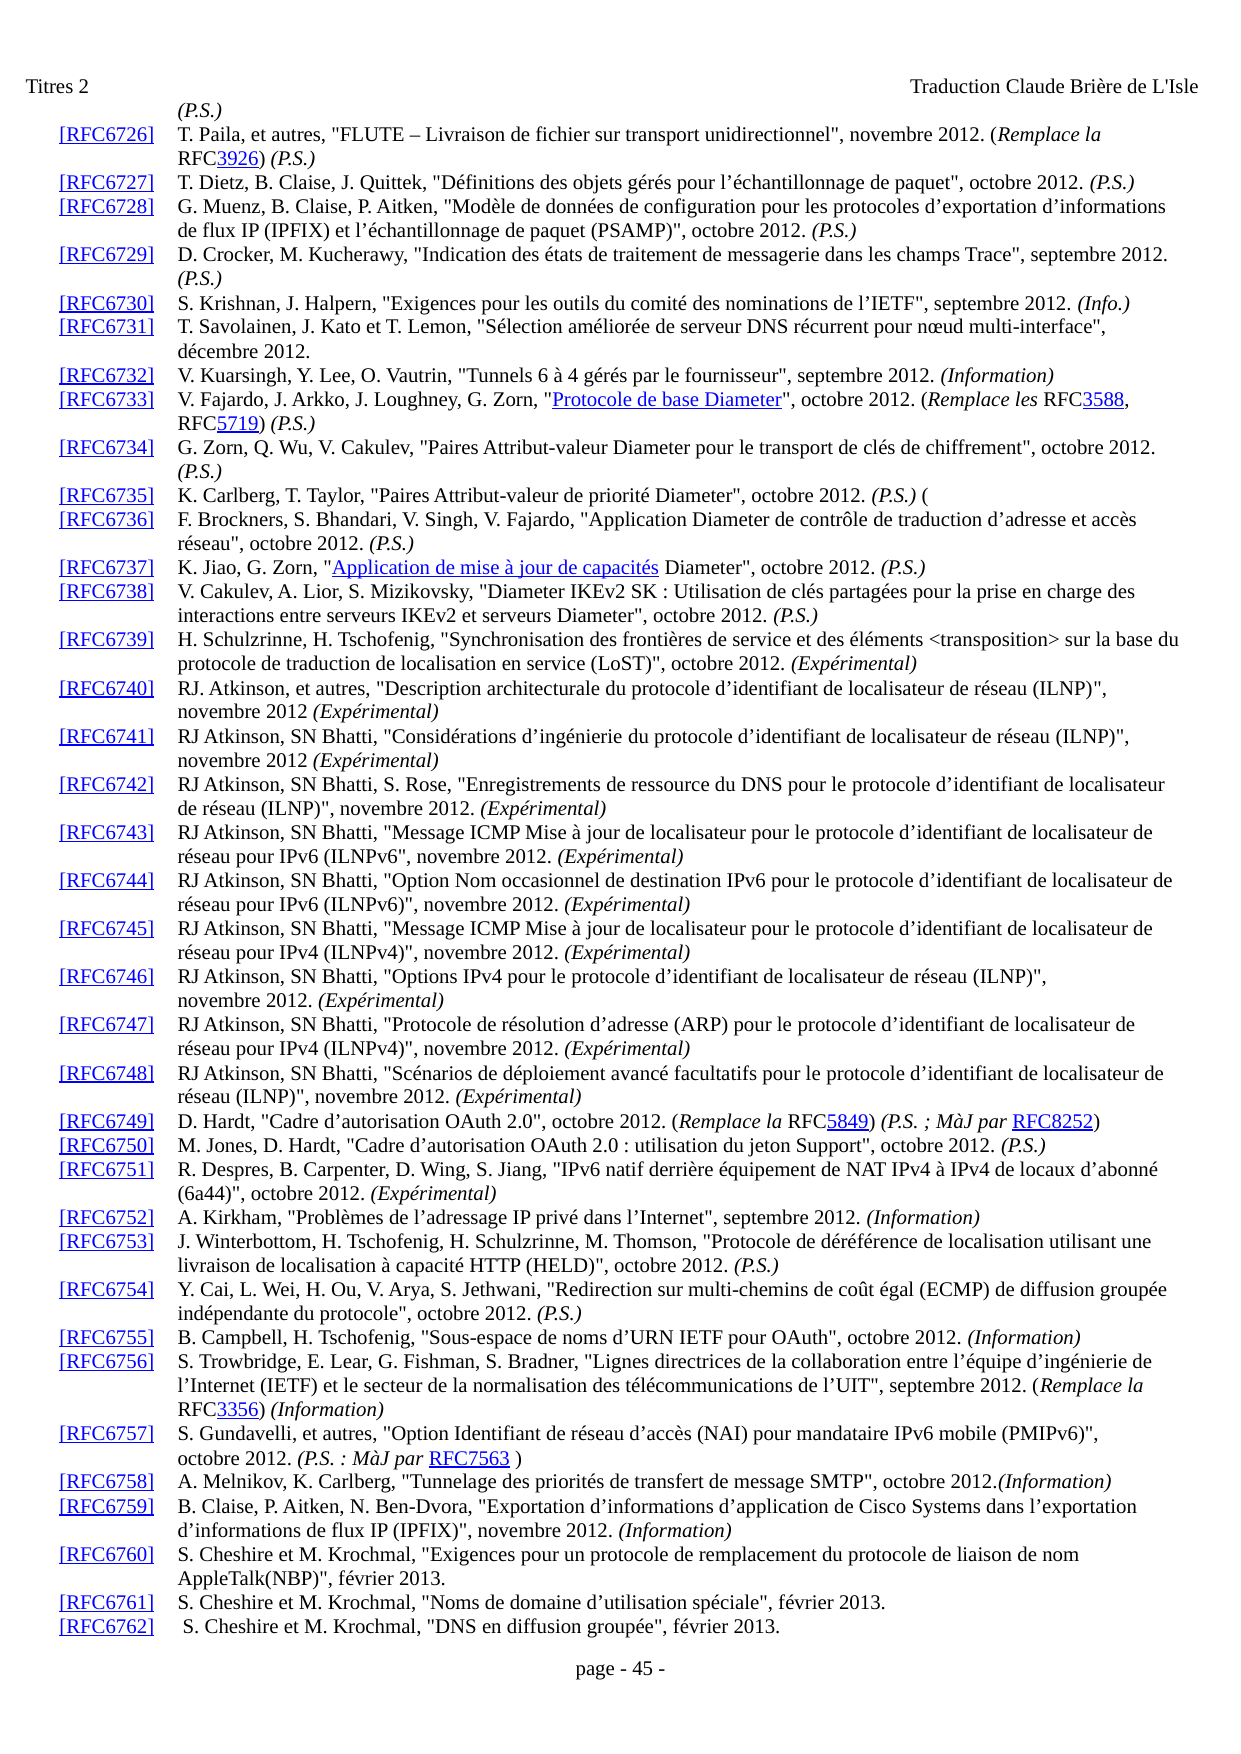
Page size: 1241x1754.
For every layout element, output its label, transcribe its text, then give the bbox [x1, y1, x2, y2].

text [RFC6746] RJ Atkinson, SN Bhatti, "Options IPv4 pour le protocole d’identifiant de localisateur de réseau (ILNP)", novembre 2012. (Expérimental) [59, 964, 1181, 1012]
text [RFC6730] S. Krishnan, J. Halpern, "Exigences pour les outils du comité des nominations de l’IETF", septembre 2012. (Info.) [59, 290, 1181, 314]
text [RFC6748] RJ Atkinson, SN Bhatti, "Scénarios de déploiement avancé facultatifs pour le protocole d’identifiant de localisateur de réseau (ILNP)", novembre 2012. (Expérimental) [59, 1060, 1181, 1108]
text [RFC6738] V. Cakulev, A. Lior, S. Mizikovsky, "Diameter IKEv2 SK : Utilisation de clés partagées pour la prise en charge des interactions entre serveurs IKEv2 et serveurs Diameter", octobre 2012. (P.S.) [59, 579, 1181, 627]
text [RFC6729] D. Crocker, M. Kucherawy, "Indication des états de traitement de messagerie dans les champs Trace", septembre 2012. (P.S.) [59, 242, 1181, 290]
text [RFC6728] G. Muenz, B. Claise, P. Aitken, "Modèle de données de configuration pour les protocoles d’exportation d’informations de flux IP (IPFIX) et l’échantillonnage de paquet (PSAMP)", octobre 2012. (P.S.) [59, 194, 1181, 242]
text [RFC6742] RJ Atkinson, SN Bhatti, S. Rose, "Enregistrements de ressource du DNS pour le protocole d’identifiant de localisateur de réseau (ILNP)", novembre 2012. (Expérimental) [59, 772, 1181, 820]
text [RFC6737] K. Jiao, G. Zorn, "Application de mise à jour de capacités Diameter", octobre 2012. (P.S.) [59, 555, 1181, 579]
text [RFC6759] B. Claise, P. Aitken, N. Ben-Dvora, "Exportation d’informations d’application de Cisco Systems dans l’exportation d’informations de flux IP (IPFIX)", novembre 2012. (Information) [59, 1493, 1181, 1542]
text [RFC6754] Y. Cai, L. Wei, H. Ou, V. Arya, S. Jethwani, "Redirection sur multi-chemins de coût égal (ECMP) de diffusion groupée indépendante du protocole", octobre 2012. (P.S.) [59, 1277, 1181, 1325]
text [RFC6752] A. Kirkham, "Problèmes de l’adressage IP privé dans l’Internet", septembre 2012. (Information) [59, 1205, 1181, 1229]
text [RFC6731] T. Savolainen, J. Kato et T. Lemon, "Sélection améliorée de serveur DNS récurrent pour nœud multi-interface", décembre 2012. [59, 314, 1181, 363]
text [RFC6751] R. Despres, B. Carpenter, D. Wing, S. Jiang, "IPv6 natif derrière équipement de NAT IPv4 à IPv4 de locaux d’abonné (6a44)", octobre 2012. (Expérimental) [59, 1157, 1181, 1205]
text [RFC6743] RJ Atkinson, SN Bhatti, "Message ICMP Mise à jour de localisateur pour le protocole d’identifiant de localisateur de réseau pour IPv6 (ILNPv6", novembre 2012. (Expérimental) [59, 820, 1181, 868]
text [RFC6747] RJ Atkinson, SN Bhatti, "Protocole de résolution d’adresse (ARP) pour le protocole d’identifiant de localisateur de réseau pour IPv4 (ILNPv4)", novembre 2012. (Expérimental) [59, 1012, 1181, 1060]
text [RFC6735] K. Carlberg, T. Taylor, "Paires Attribut-valeur de priorité Diameter", octobre 2012. (P.S.) ( [59, 483, 1181, 507]
text [RFC6758] A. Melnikov, K. Carlberg, "Tunnelage des priorités de transfert de message SMTP", octobre 2012.(Information) [59, 1469, 1181, 1493]
text [RFC6727] T. Dietz, B. Claise, J. Quittek, "Définitions des objets gérés pour l’échantillonnage de paquet", octobre 2012. (P.S.) [59, 170, 1181, 194]
text [RFC6745] RJ Atkinson, SN Bhatti, "Message ICMP Mise à jour de localisateur pour le protocole d’identifiant de localisateur de réseau pour IPv4 (ILNPv4)", novembre 2012. (Expérimental) [59, 916, 1181, 964]
text [RFC6736] F. Brockners, S. Bhandari, V. Singh, V. Fajardo, "Application Diameter de contrôle de traduction d’adresse et accès réseau", octobre 2012. (P.S.) [59, 507, 1181, 555]
text [RFC6761] S. Cheshire et M. Krochmal, "Noms de domaine d’utilisation spéciale", février 2013. [59, 1590, 1181, 1614]
text [RFC6733] V. Fajardo, J. Arkko, J. Loughney, G. Zorn, "Protocole de base Diameter", octobre 2012. (Remplace les RFC3588, RFC5719) (P.S.) [59, 387, 1181, 435]
text [RFC6749] D. Hardt, "Cadre d’autorisation OAuth 2.0", octobre 2012. (Remplace la RFC5849) (P.S. ; MàJ par RFC8252) [59, 1108, 1181, 1133]
text [RFC6740] RJ. Atkinson, et autres, "Description architecturale du protocole d’identifiant de localisateur de réseau (ILNP)", novembre 2012 (Expérimental) [59, 675, 1181, 723]
text [RFC6753] J. Winterbottom, H. Tschofenig, H. Schulzrinne, M. Thomson, "Protocole de déréférence de localisation utilisant une livraison de localisation à capacité HTTP (HELD)", octobre 2012. (P.S.) [59, 1229, 1181, 1277]
text [RFC6732] V. Kuarsingh, Y. Lee, O. Vautrin, "Tunnels 6 à 4 gérés par le fournisseur", septembre 2012. (Information) [59, 363, 1181, 387]
text [RFC6734] G. Zorn, Q. Wu, V. Cakulev, "Paires Attribut-valeur Diameter pour le transport de clés de chiffrement", octobre 2012. (P.S.) [59, 435, 1181, 483]
text [RFC6744] RJ Atkinson, SN Bhatti, "Option Nom occasionnel de destination IPv6 pour le protocole d’identifiant de localisateur de réseau pour IPv6 (ILNPv6)", novembre 2012. (Expérimental) [59, 868, 1181, 916]
text (P.S.) [59, 98, 1181, 122]
text [RFC6757] S. Gundavelli, et autres, "Option Identifiant de réseau d’accès (NAI) pour mandataire IPv6 mobile (PMIPv6)", octobre 2012. (P.S. : MàJ par RFC7563 ) [59, 1421, 1181, 1469]
text [RFC6762] S. Cheshire et M. Krochmal, "DNS en diffusion groupée", février 2013. [59, 1614, 1181, 1638]
text [RFC6756] S. Trowbridge, E. Lear, G. Fishman, S. Bradner, "Lignes directrices de la collaboration entre l’équipe d’ingénierie de l’Internet (IETF) et le secteur de la normalisation des télécommunications de l’UIT", septembre 2012. (Remplace la RFC3356) (Information) [59, 1349, 1181, 1421]
text [RFC6739] H. Schulzrinne, H. Tschofenig, "Synchronisation des frontières de service et des éléments <transposition> sur la base du protocole de traduction de localisation en service (LoST)", octobre 2012. (Expérimental) [59, 627, 1181, 675]
text [RFC6755] B. Campbell, H. Tschofenig, "Sous-espace de noms d’URN IETF pour OAuth", octobre 2012. (Information) [59, 1325, 1181, 1349]
text [RFC6750] M. Jones, D. Hardt, "Cadre d’autorisation OAuth 2.0 : utilisation du jeton Support", octobre 2012. (P.S.) [59, 1133, 1181, 1157]
text [RFC6726] T. Paila, et autres, "FLUTE – Livraison de fichier sur transport unidirectionnel", novembre 2012. (Remplace la RFC3926) (P.S.) [59, 122, 1181, 170]
text [RFC6760] S. Cheshire et M. Krochmal, "Exigences pour un protocole de remplacement du protocole de liaison de nom AppleTalk(NBP)", février 2013. [59, 1542, 1181, 1590]
text [RFC6741] RJ Atkinson, SN Bhatti, "Considérations d’ingénierie du protocole d’identifiant de localisateur de réseau (ILNP)", novembre 2012 (Expérimental) [59, 723, 1181, 772]
